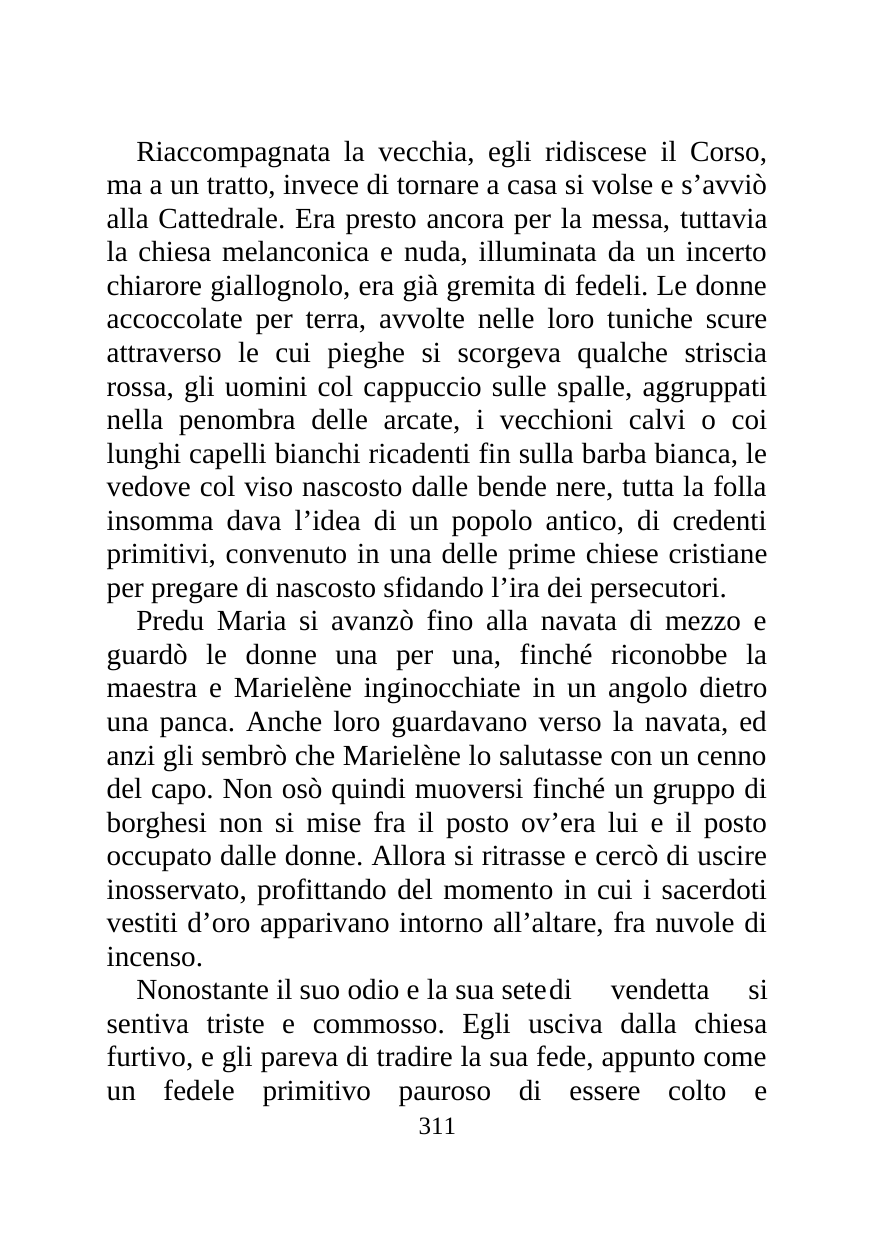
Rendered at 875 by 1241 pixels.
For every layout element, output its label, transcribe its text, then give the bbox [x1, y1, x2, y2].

text Nonostante il suo odio e la sua sete di vendetta si sentiva triste e commosso. Egli usciva dalla chiesa furtivo, e gli pareva di tradire la sua fede, appunto come un fedele primitivo pauroso di essere colto e [106, 972, 768, 1107]
text Predu Maria si avanzò fino alla navata di mezzo e guardò le donne una per una, finché riconobbe la maestra e Marielène inginocchiate in un angolo dietro una panca. Anche loro guardavano verso la navata, ed anzi gli sembrò che Marielène lo salutasse con un cenno del capo. Non osò quindi muoversi finché un gruppo di borghesi non si mise fra il posto ov’era lui e il posto occupato dalle donne. Allora si ritrasse e cercò di uscire inosservato, profittando del momento in cui i sacerdoti vestiti d’oro apparivano intorno all’altare, fra nuvole di incenso. [106, 603, 768, 972]
text Riaccompagnata la vecchia, egli ridiscese il Corso, ma a un tratto, invece di tornare a casa si volse e s’avviò alla Cattedrale. Era presto ancora per la messa, tuttavia la chiesa melanconica e nuda, illuminata da un incerto chiarore giallognolo, era già gremita di fedeli. Le donne accoccolate per terra, avvolte nelle loro tuniche scure attraverso le cui pieghe si scorgeva qualche striscia rossa, gli uomini col cappuccio sulle spalle, aggruppati nella penombra delle arcate, i vecchioni calvi o coi lunghi capelli bianchi ricadenti fin sulla barba bianca, le vedove col viso nascosto dalle bende nere, tutta la folla insomma dava l’idea di un popolo antico, di credenti primitivi, convenuto in una delle prime chiese cristiane per pregare di nascosto sfidando l’ira dei persecutori. [106, 134, 768, 603]
